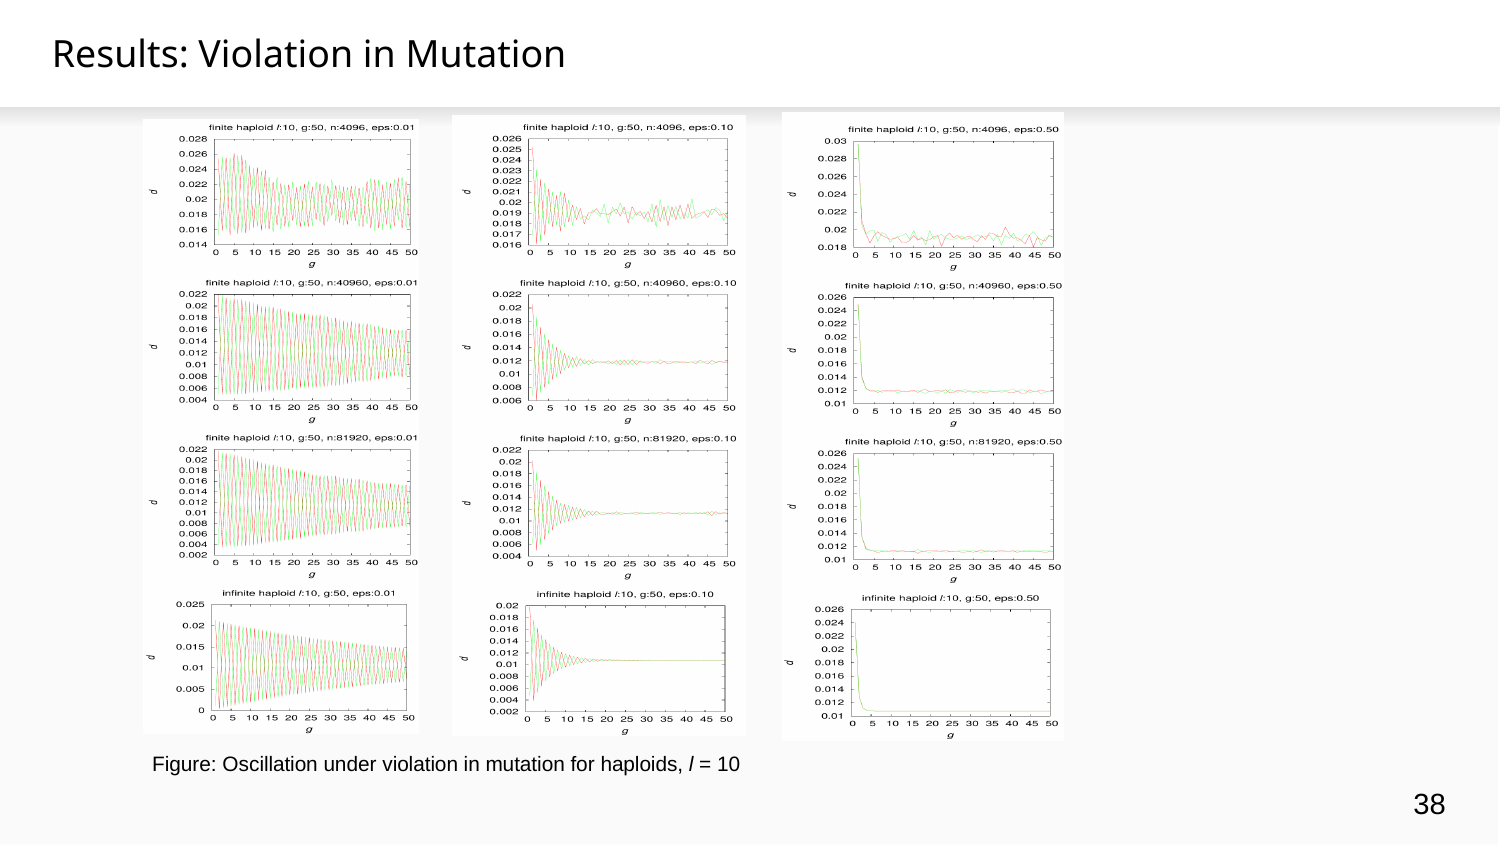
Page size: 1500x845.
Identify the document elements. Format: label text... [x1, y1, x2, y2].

text_box Figure: Oscillation under violation in mutation for haploids, l = 10 [137, 745, 1002, 791]
picture [143, 119, 419, 734]
picture [452, 115, 746, 736]
title Results: Violation in Mutation [51, 3, 1500, 103]
picture [782, 112, 1064, 741]
